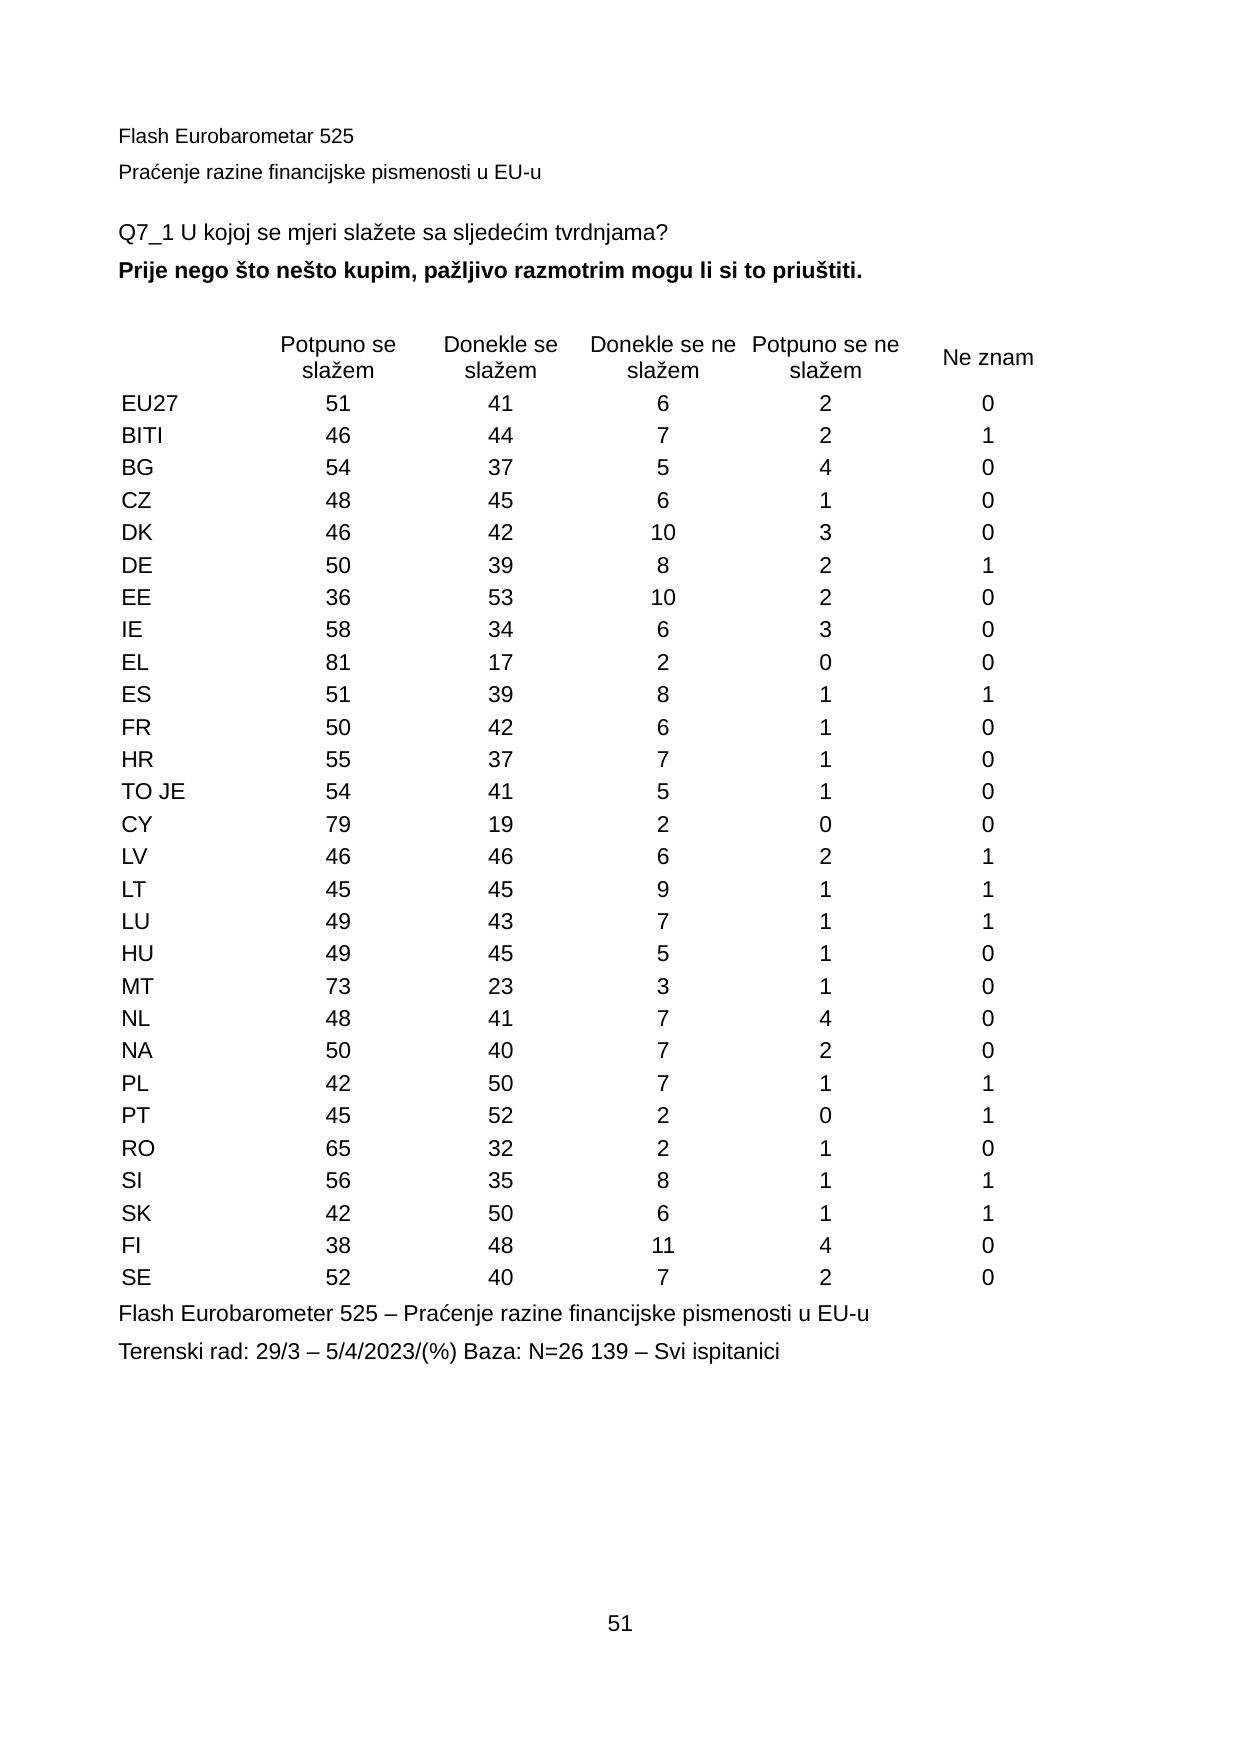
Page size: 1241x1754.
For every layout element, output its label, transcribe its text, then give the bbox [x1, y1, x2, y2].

table_cell ES [118, 678, 257, 711]
table_cell SK [118, 1196, 257, 1229]
table_cell 1 [744, 743, 907, 775]
table_cell TO JE [118, 775, 257, 808]
table_cell 8 [582, 549, 744, 581]
table_cell 36 [257, 581, 419, 613]
table_cell 79 [257, 808, 419, 840]
table_cell 17 [419, 646, 582, 678]
table_cell 51 [257, 678, 419, 711]
table_cell 6 [582, 711, 744, 743]
table_cell 38 [257, 1229, 419, 1261]
table_cell LV [118, 840, 257, 872]
table_cell 48 [419, 1229, 582, 1261]
table_cell 44 [419, 419, 582, 451]
table_cell 50 [419, 1067, 582, 1099]
table_cell 1 [744, 937, 907, 970]
table_cell 6 [582, 387, 744, 419]
table_cell 1 [907, 840, 1069, 872]
table_cell 53 [419, 581, 582, 613]
table_cell 52 [257, 1261, 419, 1294]
table_cell 6 [582, 1196, 744, 1229]
table_cell 1 [907, 549, 1069, 581]
table_cell 4 [744, 1002, 907, 1034]
table_cell 1 [907, 873, 1069, 905]
table_cell 0 [907, 451, 1069, 484]
table_cell 0 [744, 1099, 907, 1132]
table_cell 19 [419, 808, 582, 840]
table_cell 50 [257, 1035, 419, 1067]
table_cell 3 [582, 970, 744, 1002]
text Flash Eurobarometer 525 – Praćenje razine financijske pismenosti u EU-u [118, 1299, 1122, 1326]
table_cell 2 [744, 840, 907, 872]
table_cell 40 [419, 1261, 582, 1294]
table_cell BITI [118, 419, 257, 451]
table_cell FR [118, 711, 257, 743]
table_cell 2 [744, 1035, 907, 1067]
table_cell 7 [582, 1067, 744, 1099]
table_cell 1 [744, 905, 907, 937]
table_cell 0 [907, 1002, 1069, 1034]
text Prije nego što nešto kupim, pažljivo razmotrim mogu li si to priuštiti. [118, 257, 1122, 284]
table_cell 49 [257, 905, 419, 937]
table_cell 55 [257, 743, 419, 775]
table_cell 7 [582, 1261, 744, 1294]
table_cell 0 [907, 711, 1069, 743]
table_header Donekle se ne slažem [582, 328, 744, 387]
table_cell 7 [582, 743, 744, 775]
table_cell 48 [257, 1002, 419, 1034]
table_cell 2 [582, 1132, 744, 1164]
text Q7_1 U kojoj se mjeri slažete sa sljedećim tvrdnjama? [118, 219, 1122, 246]
table_cell 42 [257, 1067, 419, 1099]
table_cell SI [118, 1164, 257, 1196]
table_cell 1 [744, 1164, 907, 1196]
table_cell CZ [118, 484, 257, 516]
table_cell 56 [257, 1164, 419, 1196]
table_cell 1 [744, 775, 907, 808]
table_cell 41 [419, 775, 582, 808]
table_cell PL [118, 1067, 257, 1099]
table_cell 0 [907, 484, 1069, 516]
table_cell MT [118, 970, 257, 1002]
table_cell 4 [744, 1229, 907, 1261]
table_cell 7 [582, 419, 744, 451]
table_cell 1 [907, 678, 1069, 711]
table_cell 11 [582, 1229, 744, 1261]
table_cell 0 [907, 1229, 1069, 1261]
table_cell 42 [257, 1196, 419, 1229]
table_cell 46 [257, 840, 419, 872]
table_cell 1 [744, 1196, 907, 1229]
table_cell 0 [744, 646, 907, 678]
table_cell 46 [257, 516, 419, 548]
table_cell 41 [419, 387, 582, 419]
table_cell 0 [907, 387, 1069, 419]
table_cell 2 [744, 387, 907, 419]
table_cell DE [118, 549, 257, 581]
table_cell 10 [582, 516, 744, 548]
table_cell BG [118, 451, 257, 484]
table_cell 0 [907, 1261, 1069, 1294]
table_cell CY [118, 808, 257, 840]
table_cell 0 [907, 1035, 1069, 1067]
table_cell 48 [257, 484, 419, 516]
table_header Potpuno se ne slažem [744, 328, 907, 387]
table_cell 54 [257, 775, 419, 808]
table_cell 10 [582, 581, 744, 613]
table_cell DK [118, 516, 257, 548]
table_cell 6 [582, 484, 744, 516]
table_cell 46 [419, 840, 582, 872]
table_cell 3 [744, 516, 907, 548]
table_cell 1 [744, 484, 907, 516]
table_cell 0 [744, 808, 907, 840]
table_cell EL [118, 646, 257, 678]
table_cell 7 [582, 905, 744, 937]
table_cell 32 [419, 1132, 582, 1164]
table_cell 0 [907, 743, 1069, 775]
table_cell 2 [744, 419, 907, 451]
table_cell 9 [582, 873, 744, 905]
table_cell 1 [744, 711, 907, 743]
table_cell 3 [744, 613, 907, 646]
table_cell 0 [907, 775, 1069, 808]
table_cell 43 [419, 905, 582, 937]
table_cell 0 [907, 937, 1069, 970]
table_cell 0 [907, 808, 1069, 840]
table_cell RO [118, 1132, 257, 1164]
table_cell 49 [257, 937, 419, 970]
table_cell 1 [744, 678, 907, 711]
table_cell 46 [257, 419, 419, 451]
table_cell 2 [582, 1099, 744, 1132]
table_cell 0 [907, 516, 1069, 548]
table_cell NL [118, 1002, 257, 1034]
table_cell 35 [419, 1164, 582, 1196]
table_cell 23 [419, 970, 582, 1002]
table_cell 65 [257, 1132, 419, 1164]
table_cell 45 [419, 873, 582, 905]
table_cell NA [118, 1035, 257, 1067]
table_cell 1 [907, 1099, 1069, 1132]
table_cell 45 [257, 1099, 419, 1132]
table_cell LT [118, 873, 257, 905]
table_cell IE [118, 613, 257, 646]
table_cell 51 [257, 387, 419, 419]
table_cell 2 [582, 646, 744, 678]
table_cell 0 [907, 581, 1069, 613]
table_cell 1 [907, 1067, 1069, 1099]
table_cell 54 [257, 451, 419, 484]
table_cell 58 [257, 613, 419, 646]
table_header [118, 328, 257, 387]
table_cell 34 [419, 613, 582, 646]
table_cell 41 [419, 1002, 582, 1034]
table_header Donekle se slažem [419, 328, 582, 387]
table_cell 1 [907, 419, 1069, 451]
table_cell 37 [419, 743, 582, 775]
table_cell 2 [582, 808, 744, 840]
table_cell 8 [582, 1164, 744, 1196]
table_header Potpuno se slažem [257, 328, 419, 387]
table_cell 39 [419, 678, 582, 711]
table_cell 50 [257, 549, 419, 581]
table_cell EE [118, 581, 257, 613]
table_cell 50 [419, 1196, 582, 1229]
table_cell 7 [582, 1035, 744, 1067]
table_cell 40 [419, 1035, 582, 1067]
table_cell 1 [907, 1196, 1069, 1229]
table_cell 1 [744, 1132, 907, 1164]
table_cell 1 [744, 873, 907, 905]
table_cell HU [118, 937, 257, 970]
table_cell HR [118, 743, 257, 775]
table_cell 0 [907, 646, 1069, 678]
table_cell 5 [582, 937, 744, 970]
table_cell 2 [744, 1261, 907, 1294]
table_cell 6 [582, 840, 744, 872]
table_cell 2 [744, 549, 907, 581]
table_cell 6 [582, 613, 744, 646]
table_cell FI [118, 1229, 257, 1261]
table_cell 45 [419, 937, 582, 970]
table_cell SE [118, 1261, 257, 1294]
text Terenski rad: 29/3 – 5/4/2023/(%) Baza: N=26 139 – Svi ispitanici [118, 1338, 1122, 1364]
table_cell 50 [257, 711, 419, 743]
table_cell 45 [419, 484, 582, 516]
table_cell 8 [582, 678, 744, 711]
table_cell 1 [907, 905, 1069, 937]
table_cell 73 [257, 970, 419, 1002]
table_cell 1 [907, 1164, 1069, 1196]
table_cell 45 [257, 873, 419, 905]
table_cell 39 [419, 549, 582, 581]
table_cell LU [118, 905, 257, 937]
table_cell 5 [582, 775, 744, 808]
table_cell EU27 [118, 387, 257, 419]
table_cell 52 [419, 1099, 582, 1132]
table_cell 0 [907, 613, 1069, 646]
table_cell 37 [419, 451, 582, 484]
table_header Ne znam [907, 328, 1069, 387]
table_cell 42 [419, 516, 582, 548]
table_cell 7 [582, 1002, 744, 1034]
table_cell 1 [744, 970, 907, 1002]
table_cell 0 [907, 970, 1069, 1002]
table_cell 4 [744, 451, 907, 484]
table_cell 1 [744, 1067, 907, 1099]
table_cell PT [118, 1099, 257, 1132]
table_cell 2 [744, 581, 907, 613]
table_cell 42 [419, 711, 582, 743]
table_cell 0 [907, 1132, 1069, 1164]
table_cell 81 [257, 646, 419, 678]
table_cell 5 [582, 451, 744, 484]
